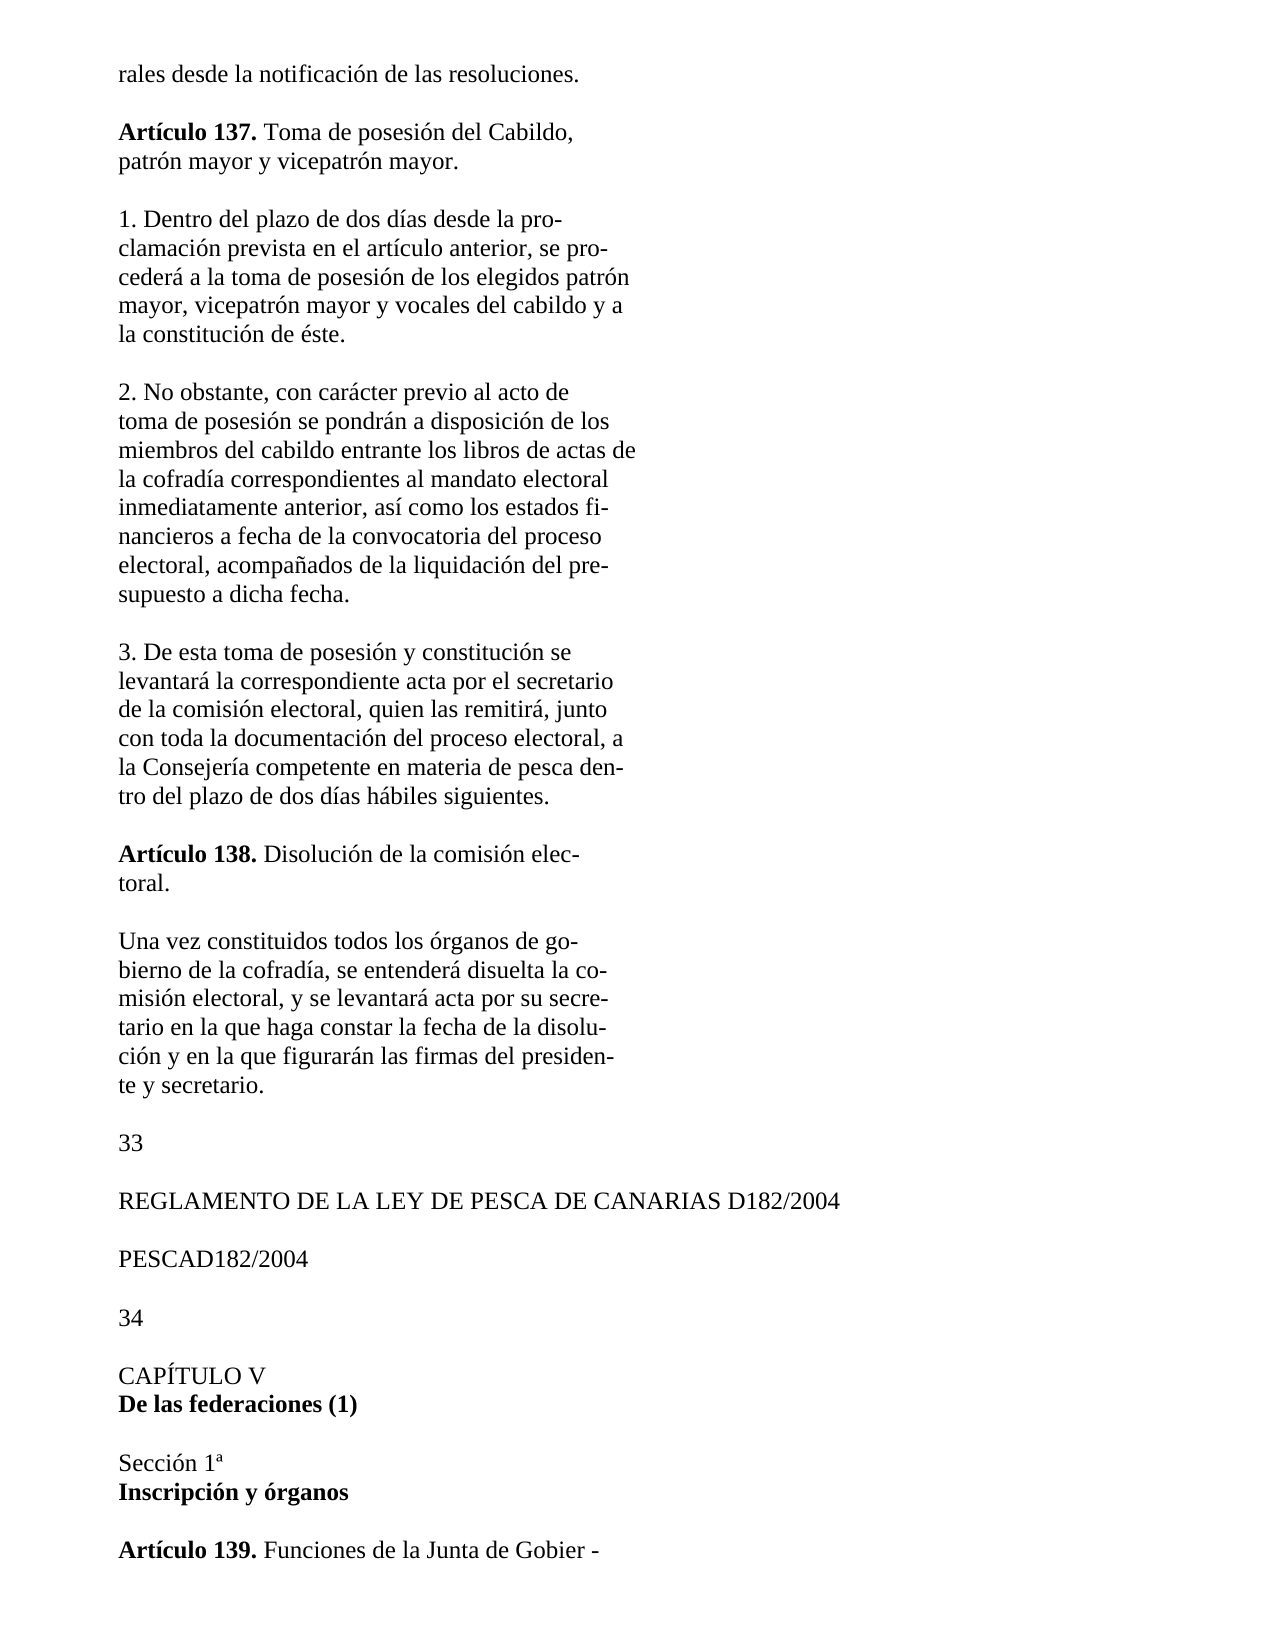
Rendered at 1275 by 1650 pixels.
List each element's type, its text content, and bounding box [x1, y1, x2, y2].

text Sección 1ª Inscripción y órganos [118, 1448, 1216, 1505]
text 1. Dentro del plazo de dos días desde la pro- clamación prevista en el artículo anterior, se pro- cederá a la toma de posesión de los elegidos patrón mayor, vicepatrón mayor y vocales del cabildo y a la constitución de éste. [118, 204, 1216, 348]
text 33 [118, 1128, 1216, 1157]
text Artículo 137. Toma de posesión del Cabildo, patrón mayor y vicepatrón mayor. [118, 117, 1216, 175]
text Artículo 139. Funciones de la Junta de Gobier [118, 1535, 1216, 1563]
text 34 [118, 1303, 1216, 1331]
text REGLAMENTO DE LA LEY DE PESCA DE CANARIAS D182/2004 [118, 1186, 1216, 1215]
text CAPÍTULO V De las federaciones (1) [118, 1361, 1216, 1418]
text Artículo 138. Disolución de la comisión elec- toral. [118, 839, 1216, 896]
text 2. No obstante, con carácter previo al acto de toma de posesión se pondrán a disposición de los miembros del cabildo entrante los libros de actas de la cofradía correspondientes al mandato electoral inmediatamente anterior, así como los estados fi- nancieros a fecha de la convocatoria del proceso electoral, acompañados de la liquidación del pre- supuesto a dicha fecha. [118, 377, 1216, 607]
text rales desde la notificación de las resoluciones. [118, 59, 1216, 88]
text Una vez constituidos todos los órganos de go- bierno de la cofradía, se entenderá disuelta la co- misión electoral, y se levantará acta por su secre- tario en la que haga constar la fecha de la disolu- ción y en la que figurarán las firmas del presiden- te y secretario. [118, 926, 1216, 1098]
text 3. De esta toma de posesión y constitución se levantará la correspondiente acta por el secretario de la comisión electoral, quien las remitirá, junto con toda la documentación del proceso electoral, a la Consejería competente en materia de pesca den- tro del plazo de dos días hábiles siguientes. [118, 637, 1216, 809]
text PESCAD182/2004 [118, 1244, 1216, 1273]
